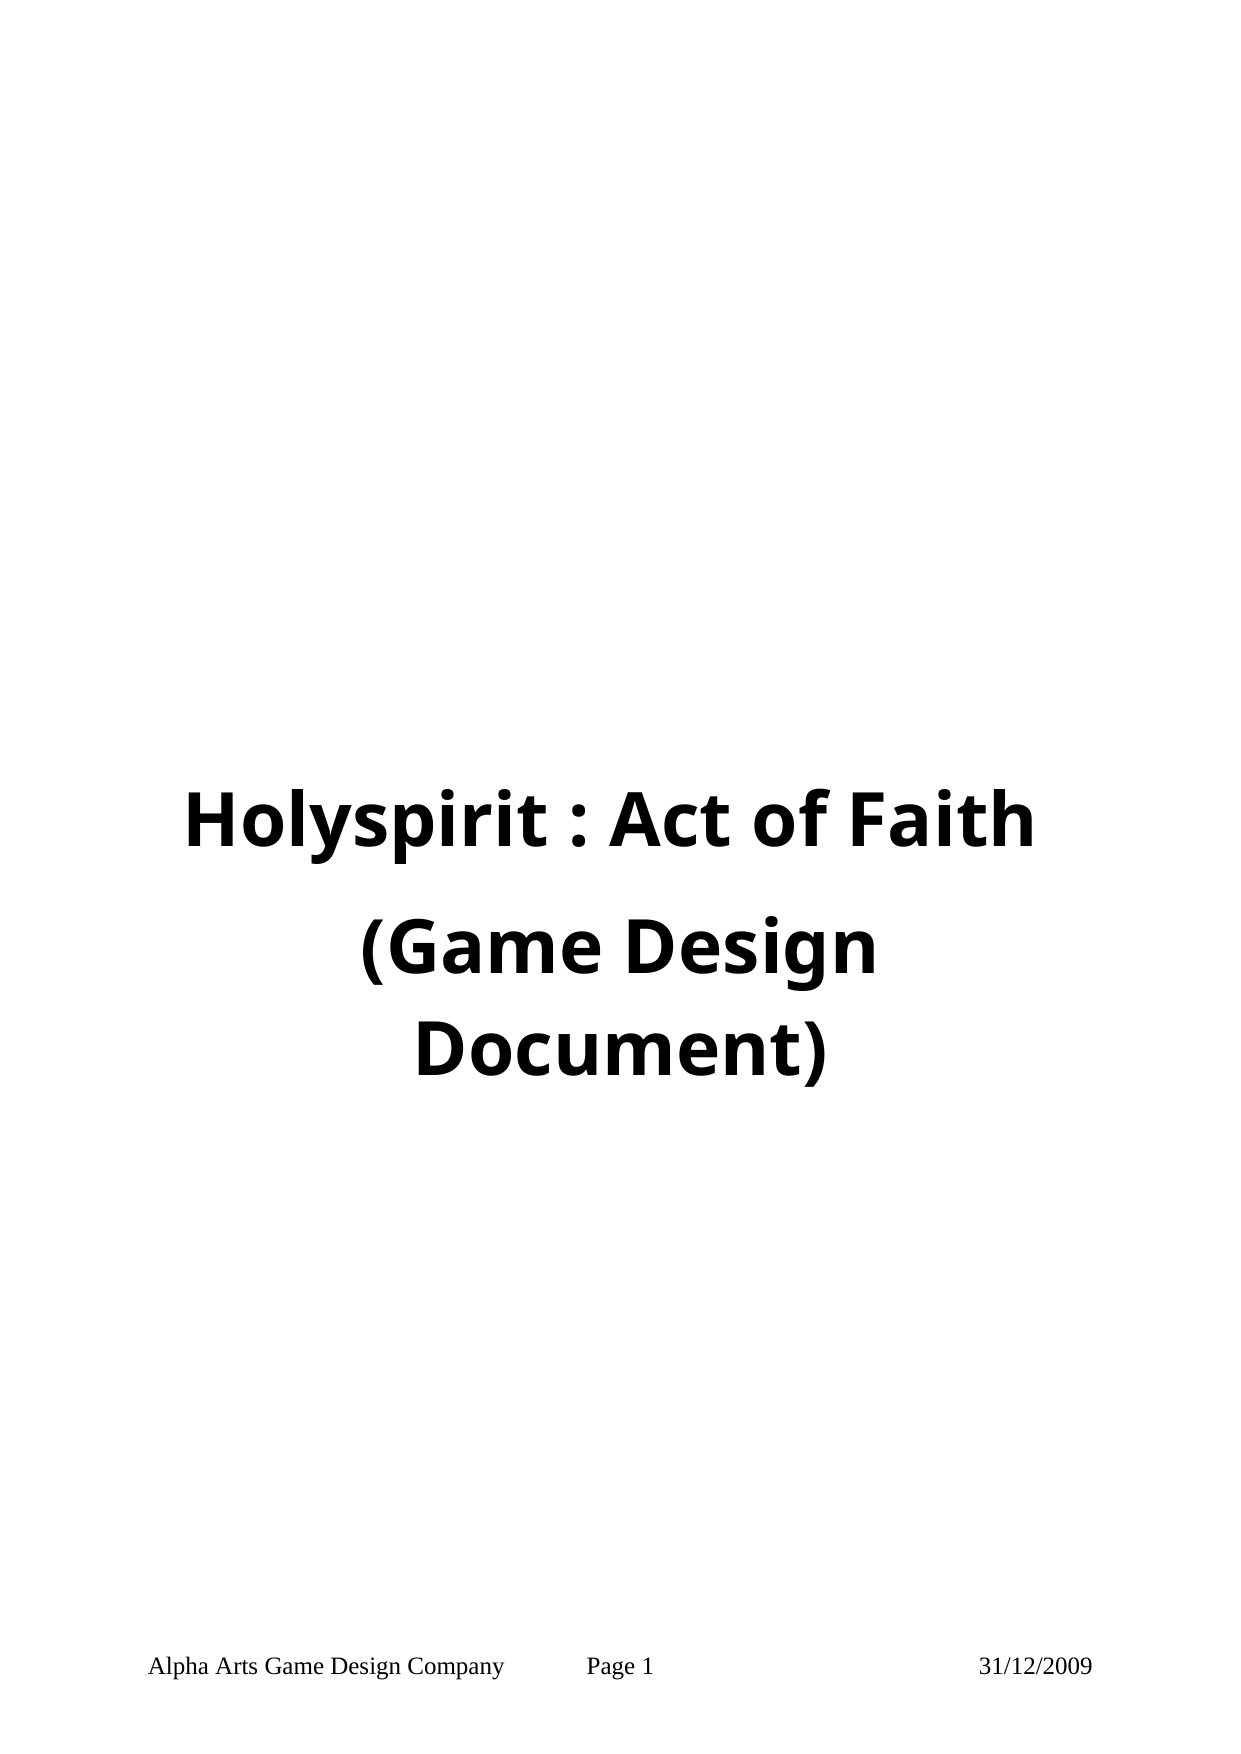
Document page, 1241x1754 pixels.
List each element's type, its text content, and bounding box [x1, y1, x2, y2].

subtitle Holyspirit : Act of Faith [148, 766, 1092, 868]
subtitle (Game Design Document) [148, 893, 1092, 1098]
